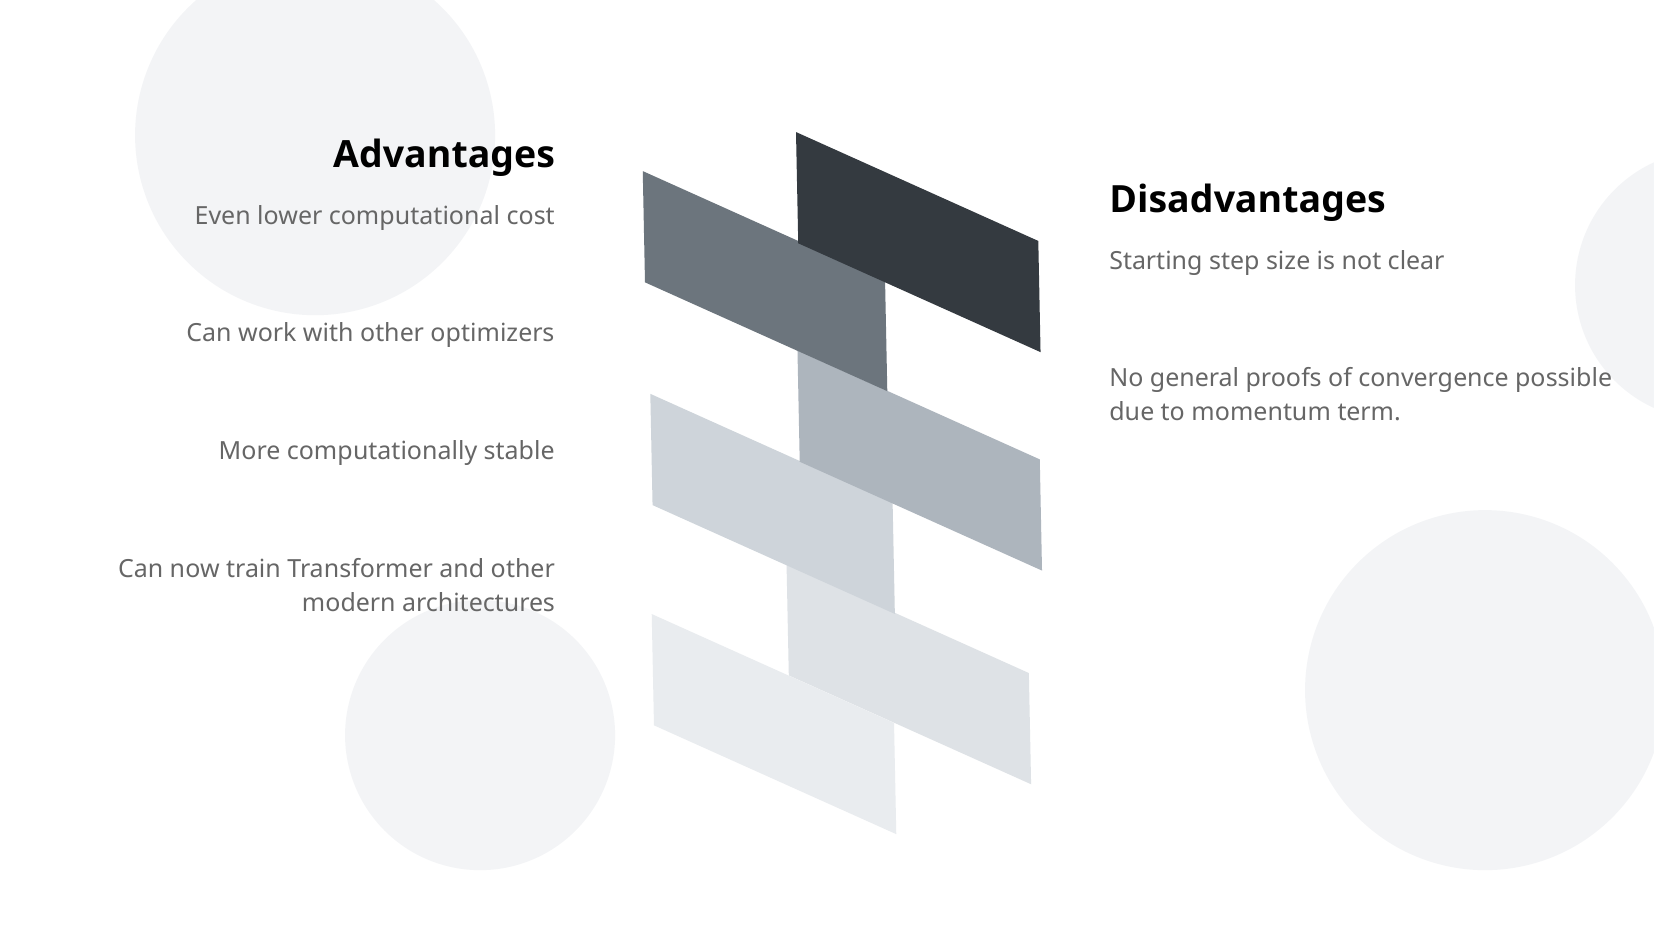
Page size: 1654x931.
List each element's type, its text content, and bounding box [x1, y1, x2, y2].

text_box Disadvantages [1094, 165, 1425, 231]
text_box Advantages [240, 120, 571, 186]
text_box Even lower computational cost Can work with other optimizers More computationally stable Can now train Transformer and other modern architectures [15, 190, 571, 626]
text_box Starting step size is not clear No general proofs of convergence possible due to momentum term. [1094, 235, 1650, 436]
